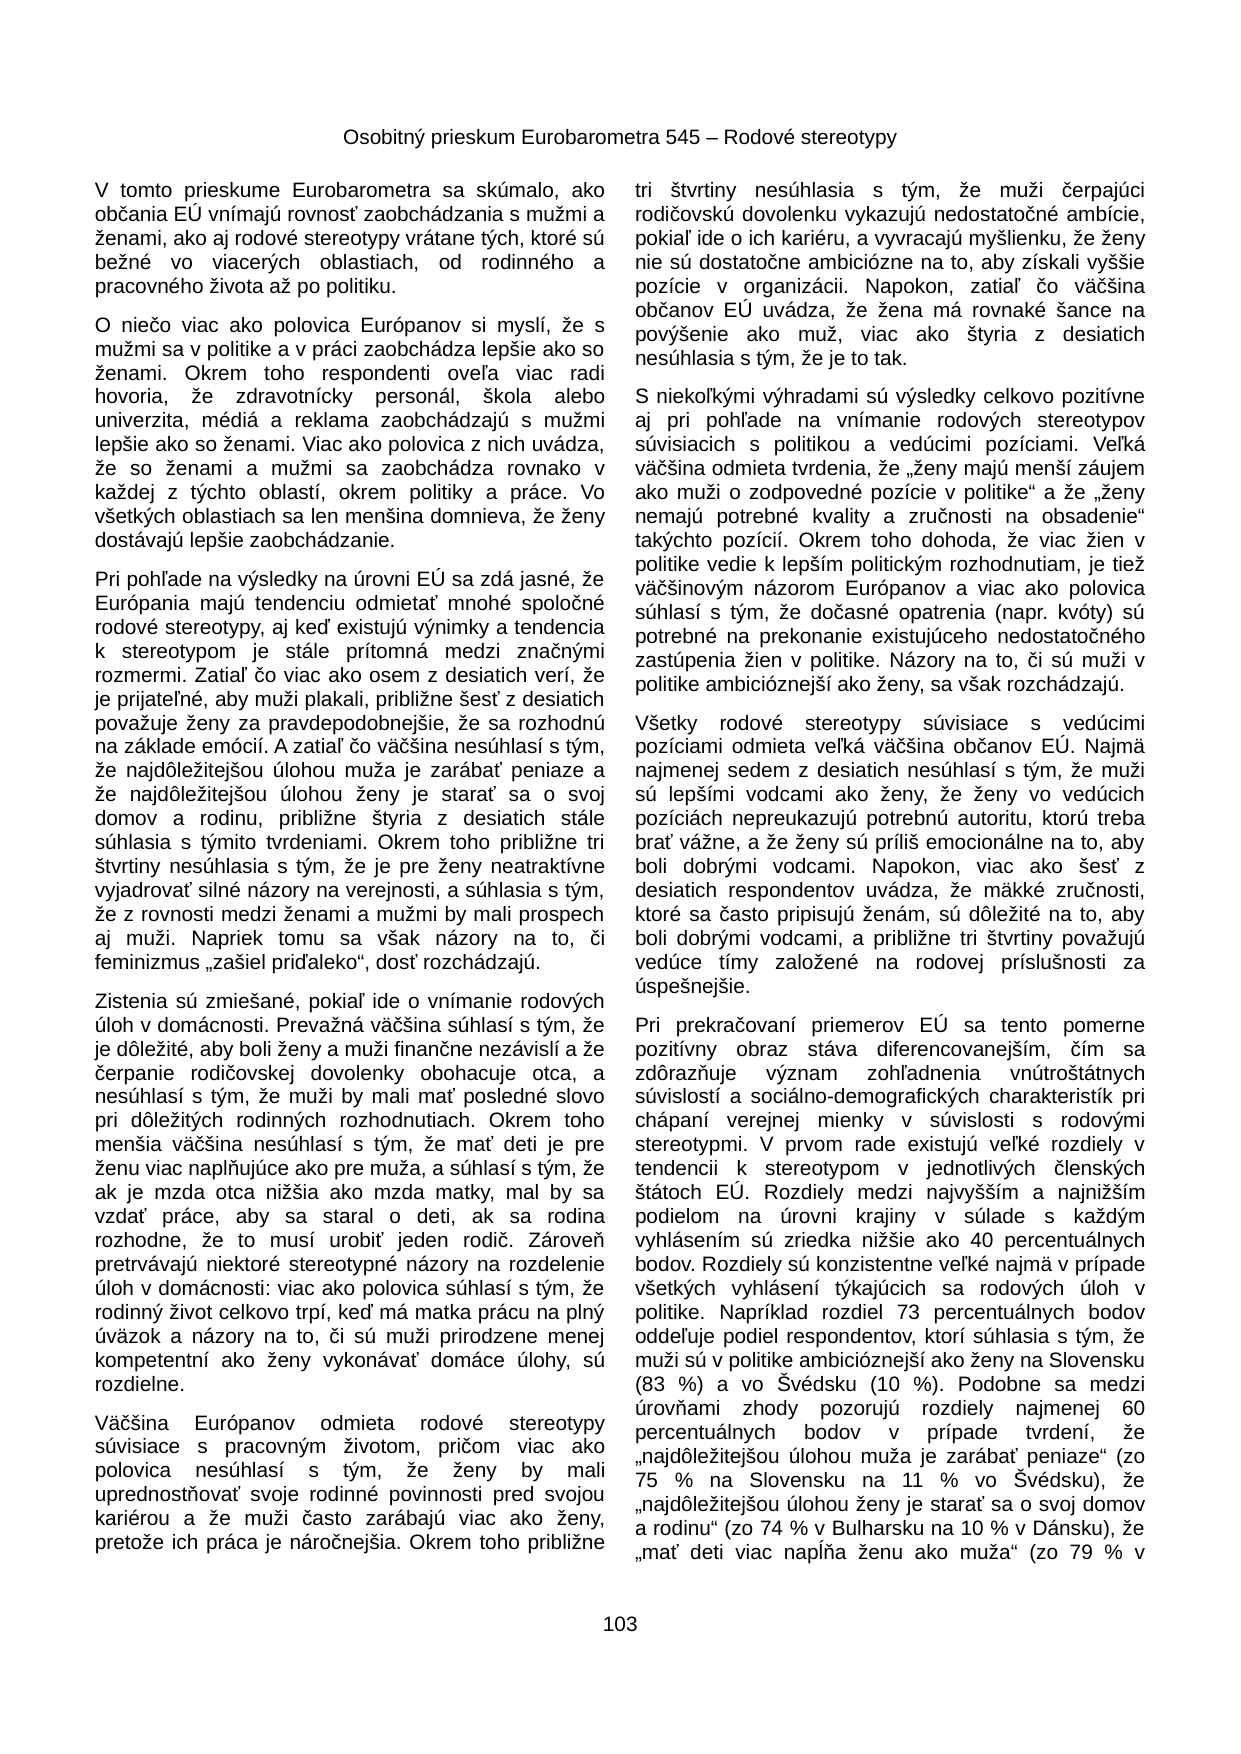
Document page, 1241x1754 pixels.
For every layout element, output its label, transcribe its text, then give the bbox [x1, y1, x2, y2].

text S niekoľkými výhradami sú výsledky celkovo pozitívne aj pri pohľade na vnímanie rodových stereotypov súvisiacich s politikou a vedúcimi pozíciami. Veľká väčšina odmieta tvrdenia, že „ženy majú menší záujem ako muži o zodpovedné pozície v politike“ a že „ženy nemajú potrebné kvality a zručnosti na obsadenie“ takýchto pozícií. Okrem toho dohoda, že viac žien v politike vedie k lepším politickým rozhodnutiam, je tiež väčšinovým názorom Európanov a viac ako polovica súhlasí s tým, že dočasné opatrenia (napr. kvóty) sú potrebné na prekonanie existujúceho nedostatočného zastúpenia žien v politike. Názory na to, či sú muži v politike ambicióznejší ako ženy, sa však rozchádzajú. [635, 384, 1146, 696]
text Väčšina Európanov odmieta rodové stereotypy súvisiace s pracovným životom, pričom viac ako polovica nesúhlasí s tým, že ženy by mali uprednostňovať svoje rodinné povinnosti pred svojou kariérou a že muži často zarábajú viac ako ženy, pretože ich práca je náročnejšia. Okrem toho približne [94, 1410, 605, 1554]
text Všetky rodové stereotypy súvisiace s vedúcimi pozíciami odmieta veľká väčšina občanov EÚ. Najmä najmenej sedem z desiatich nesúhlasí s tým, že muži sú lepšími vodcami ako ženy, že ženy vo vedúcich pozíciách nepreukazujú potrebnú autoritu, ktorú treba brať vážne, a že ženy sú príliš emocionálne na to, aby boli dobrými vodcami. Napokon, viac ako šesť z desiatich respondentov uvádza, že mäkké zručnosti, ktoré sa často pripisujú ženám, sú dôležité na to, aby boli dobrými vodcami, a približne tri štvrtiny považujú vedúce tímy založené na rodovej príslušnosti za úspešnejšie. [635, 710, 1146, 998]
text tri štvrtiny nesúhlasia s tým, že muži čerpajúci rodičovskú dovolenku vykazujú nedostatočné ambície, pokiaľ ide o ich kariéru, a vyvracajú myšlienku, že ženy nie sú dostatočne ambiciózne na to, aby získali vyššie pozície v organizácii. Napokon, zatiaľ čo väčšina občanov EÚ uvádza, že žena má rovnaké šance na povýšenie ako muž, viac ako štyria z desiatich nesúhlasia s tým, že je to tak. [635, 178, 1146, 370]
text Pri prekračovaní priemerov EÚ sa tento pomerne pozitívny obraz stáva diferencovanejším, čím sa zdôrazňuje význam zohľadnenia vnútroštátnych súvislostí a sociálno-demografických charakteristík pri chápaní verejnej mienky v súvislosti s rodovými stereotypmi. V prvom rade existujú veľké rozdiely v tendencii k stereotypom v jednotlivých členských štátoch EÚ. Rozdiely medzi najvyšším a najnižším podielom na úrovni krajiny v súlade s každým vyhlásením sú zriedka nižšie ako 40 percentuálnych bodov. Rozdiely sú konzistentne veľké najmä v prípade všetkých vyhlásení týkajúcich sa rodových úloh v politike. Napríklad rozdiel 73 percentuálnych bodov oddeľuje podiel respondentov, ktorí súhlasia s tým, že muži sú v politike ambicióznejší ako ženy na Slovensku (83 %) a vo Švédsku (10 %). Podobne sa medzi úrovňami zhody pozorujú rozdiely najmenej 60 percentuálnych bodov v prípade tvrdení, že „najdôležitejšou úlohou muža je zarábať peniaze“ (zo 75 % na Slovensku na 11 % vo Švédsku), že „najdôležitejšou úlohou ženy je starať sa o svoj domov a rodinu“ (zo 74 % v Bulharsku na 10 % v Dánsku), že „mať deti viac napĺňa ženu ako muža“ (zo 79 % v [635, 1012, 1146, 1563]
text Zistenia sú zmiešané, pokiaľ ide o vnímanie rodových úloh v domácnosti. Prevažná väčšina súhlasí s tým, že je dôležité, aby boli ženy a muži finančne nezávislí a že čerpanie rodičovskej dovolenky obohacuje otca, a nesúhlasí s tým, že muži by mali mať posledné slovo pri dôležitých rodinných rozhodnutiach. Okrem toho menšia väčšina nesúhlasí s tým, že mať deti je pre ženu viac naplňujúce ako pre muža, a súhlasí s tým, že ak je mzda otca nižšia ako mzda matky, mal by sa vzdať práce, aby sa staral o deti, ak sa rodina rozhodne, že to musí urobiť jeden rodič. Zároveň pretrvávajú niektoré stereotypné názory na rozdelenie úloh v domácnosti: viac ako polovica súhlasí s tým, že rodinný život celkovo trpí, keď má matka prácu na plný úväzok a názory na to, či sú muži prirodzene menej kompetentní ako ženy vykonávať domáce úlohy, sú rozdielne. [94, 988, 605, 1396]
text V tomto prieskume Eurobarometra sa skúmalo, ako občania EÚ vnímajú rovnosť zaobchádzania s mužmi a ženami, ako aj rodové stereotypy vrátane tých, ktoré sú bežné vo viacerých oblastiach, od rodinného a pracovného života až po politiku. [94, 178, 605, 298]
text Pri pohľade na výsledky na úrovni EÚ sa zdá jasné, že Európania majú tendenciu odmietať mnohé spoločné rodové stereotypy, aj keď existujú výnimky a tendencia k stereotypom je stále prítomná medzi značnými rozmermi. Zatiaľ čo viac ako osem z desiatich verí, že je prijateľné, aby muži plakali, približne šesť z desiatich považuje ženy za pravdepodobnejšie, že sa rozhodnú na základe emócií. A zatiaľ čo väčšina nesúhlasí s tým, že najdôležitejšou úlohou muža je zarábať peniaze a že najdôležitejšou úlohou ženy je starať sa o svoj domov a rodinu, približne štyria z desiatich stále súhlasia s týmito tvrdeniami. Okrem toho približne tri štvrtiny nesúhlasia s tým, že je pre ženy neatraktívne vyjadrovať silné názory na verejnosti, a súhlasia s tým, že z rovnosti medzi ženami a mužmi by mali prospech aj muži. Napriek tomu sa však názory na to, či feminizmus „zašiel priďaleko“, dosť rozchádzajú. [94, 567, 605, 974]
text O niečo viac ako polovica Európanov si myslí, že s mužmi sa v politike a v práci zaobchádza lepšie ako so ženami. Okrem toho respondenti oveľa viac radi hovoria, že zdravotnícky personál, škola alebo univerzita, médiá a reklama zaobchádzajú s mužmi lepšie ako so ženami. Viac ako polovica z nich uvádza, že so ženami a mužmi sa zaobchádza rovnako v každej z týchto oblastí, okrem politiky a práce. Vo všetkých oblastiach sa len menšina domnieva, že ženy dostávajú lepšie zaobchádzanie. [94, 312, 605, 552]
